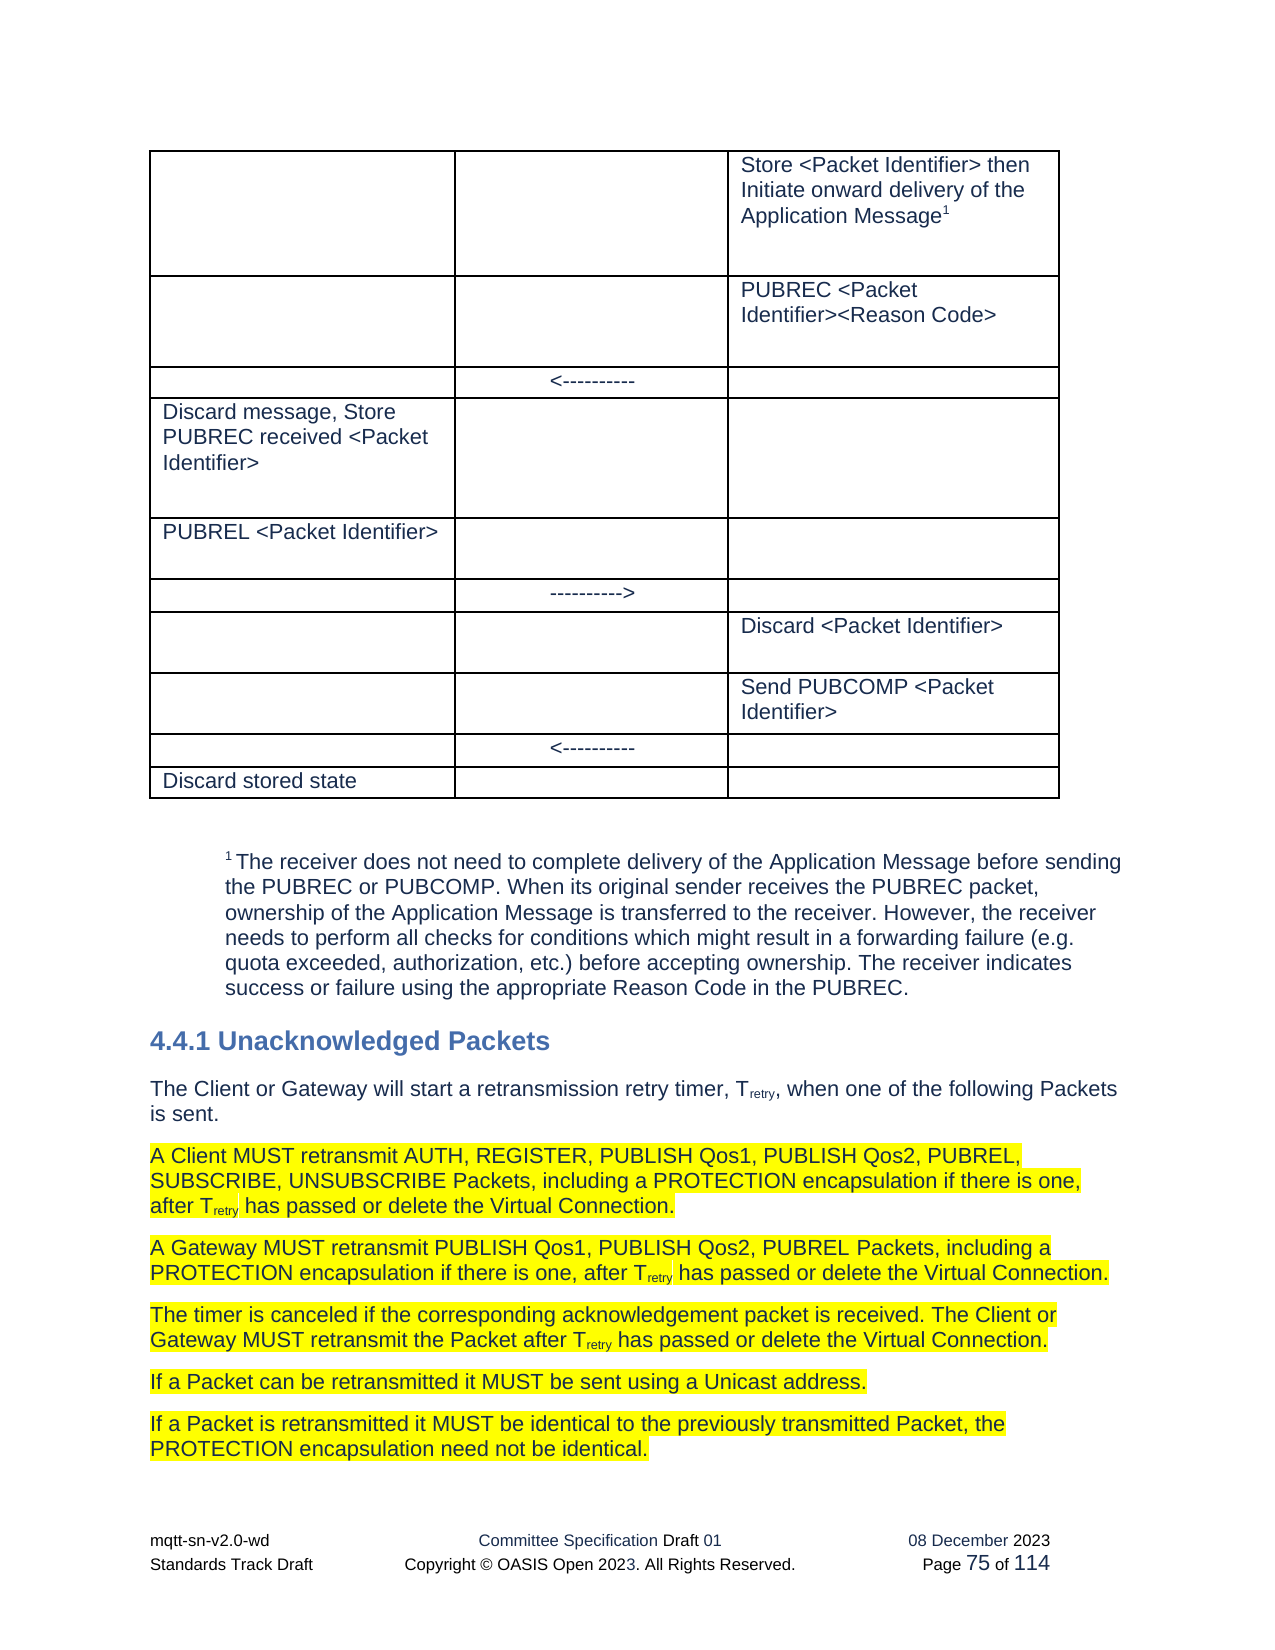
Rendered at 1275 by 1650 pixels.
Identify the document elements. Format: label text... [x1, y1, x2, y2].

table_cell ----------> [456, 580, 727, 611]
table_cell [456, 277, 727, 366]
table_cell Discard message, Store PUBREC received <Packet Identifier> [151, 399, 454, 517]
table_cell PUBREC <Packet Identifier><Reason Code> [729, 277, 1058, 366]
table_cell [151, 368, 454, 397]
subtitle 4.4.1 Unacknowledged Packets [150, 1025, 1124, 1056]
table_cell Send PUBCOMP <Packet Identifier> [729, 674, 1058, 733]
table_cell [151, 735, 454, 766]
table_cell [456, 674, 727, 733]
text A Gateway MUST retransmit PUBLISH Qos1, PUBLISH Qos2, PUBREL Packets, including a PROTECTION encapsulation if there is one, after Tretry has passed or delete the Virtual Connection. [150, 1235, 1125, 1285]
table_cell [729, 768, 1058, 797]
table_cell [729, 368, 1058, 397]
text The Client or Gateway will start a retransmission retry timer, Tretry, when one of the following Packets is sent. [150, 1076, 1125, 1126]
table_cell <---------- [456, 368, 727, 397]
text If a Packet is retransmitted it MUST be identical to the previously transmitted Packet, the PROTECTION encapsulation need not be identical. [150, 1411, 1125, 1461]
table_cell [456, 399, 727, 517]
table_cell [151, 277, 454, 366]
table_cell Store <Packet Identifier> then Initiate onward delivery of the Application Message1 [729, 152, 1058, 275]
table_cell [729, 735, 1058, 766]
table_cell Discard <Packet Identifier> [729, 613, 1058, 672]
table_cell <---------- [456, 735, 727, 766]
table_cell [729, 399, 1058, 517]
table_cell [151, 152, 454, 275]
table_cell [456, 152, 727, 275]
table_cell Discard stored state [151, 768, 454, 797]
table_cell [456, 768, 727, 797]
text A Client MUST retransmit AUTH, REGISTER, PUBLISH Qos1, PUBLISH Qos2, PUBREL, SUBSCRIBE, UNSUBSCRIBE Packets, including a PROTECTION encapsulation if there is one, after Tretry has passed or delete the Virtual Connection. [150, 1143, 1125, 1218]
table_cell [151, 613, 454, 672]
table_cell [729, 580, 1058, 611]
table_cell [456, 613, 727, 672]
table_cell [151, 580, 454, 611]
table_cell PUBREL <Packet Identifier> [151, 519, 454, 578]
text The timer is canceled if the corresponding acknowledgement packet is received. The Client or Gateway MUST retransmit the Packet after Tretry has passed or delete the Virtual Connection. [150, 1302, 1125, 1352]
text If a Packet can be retransmitted it MUST be sent using a Unicast address. [150, 1369, 1125, 1394]
table_cell [151, 674, 454, 733]
table_cell [729, 519, 1058, 578]
text 1 The receiver does not need to complete delivery of the Application Message before sending the PUBREC or PUBCOMP. When its original sender receives the PUBREC packet, ownership of the Application Message is transferred to the receiver. However, the receiver needs to perform all checks for conditions which might result in a forwarding failure (e.g. quota exceeded, authorization, etc.) before accepting ownership. The receiver indicates success or failure using the appropriate Reason Code in the PUBREC. [225, 849, 1125, 1000]
table_cell [456, 519, 727, 578]
